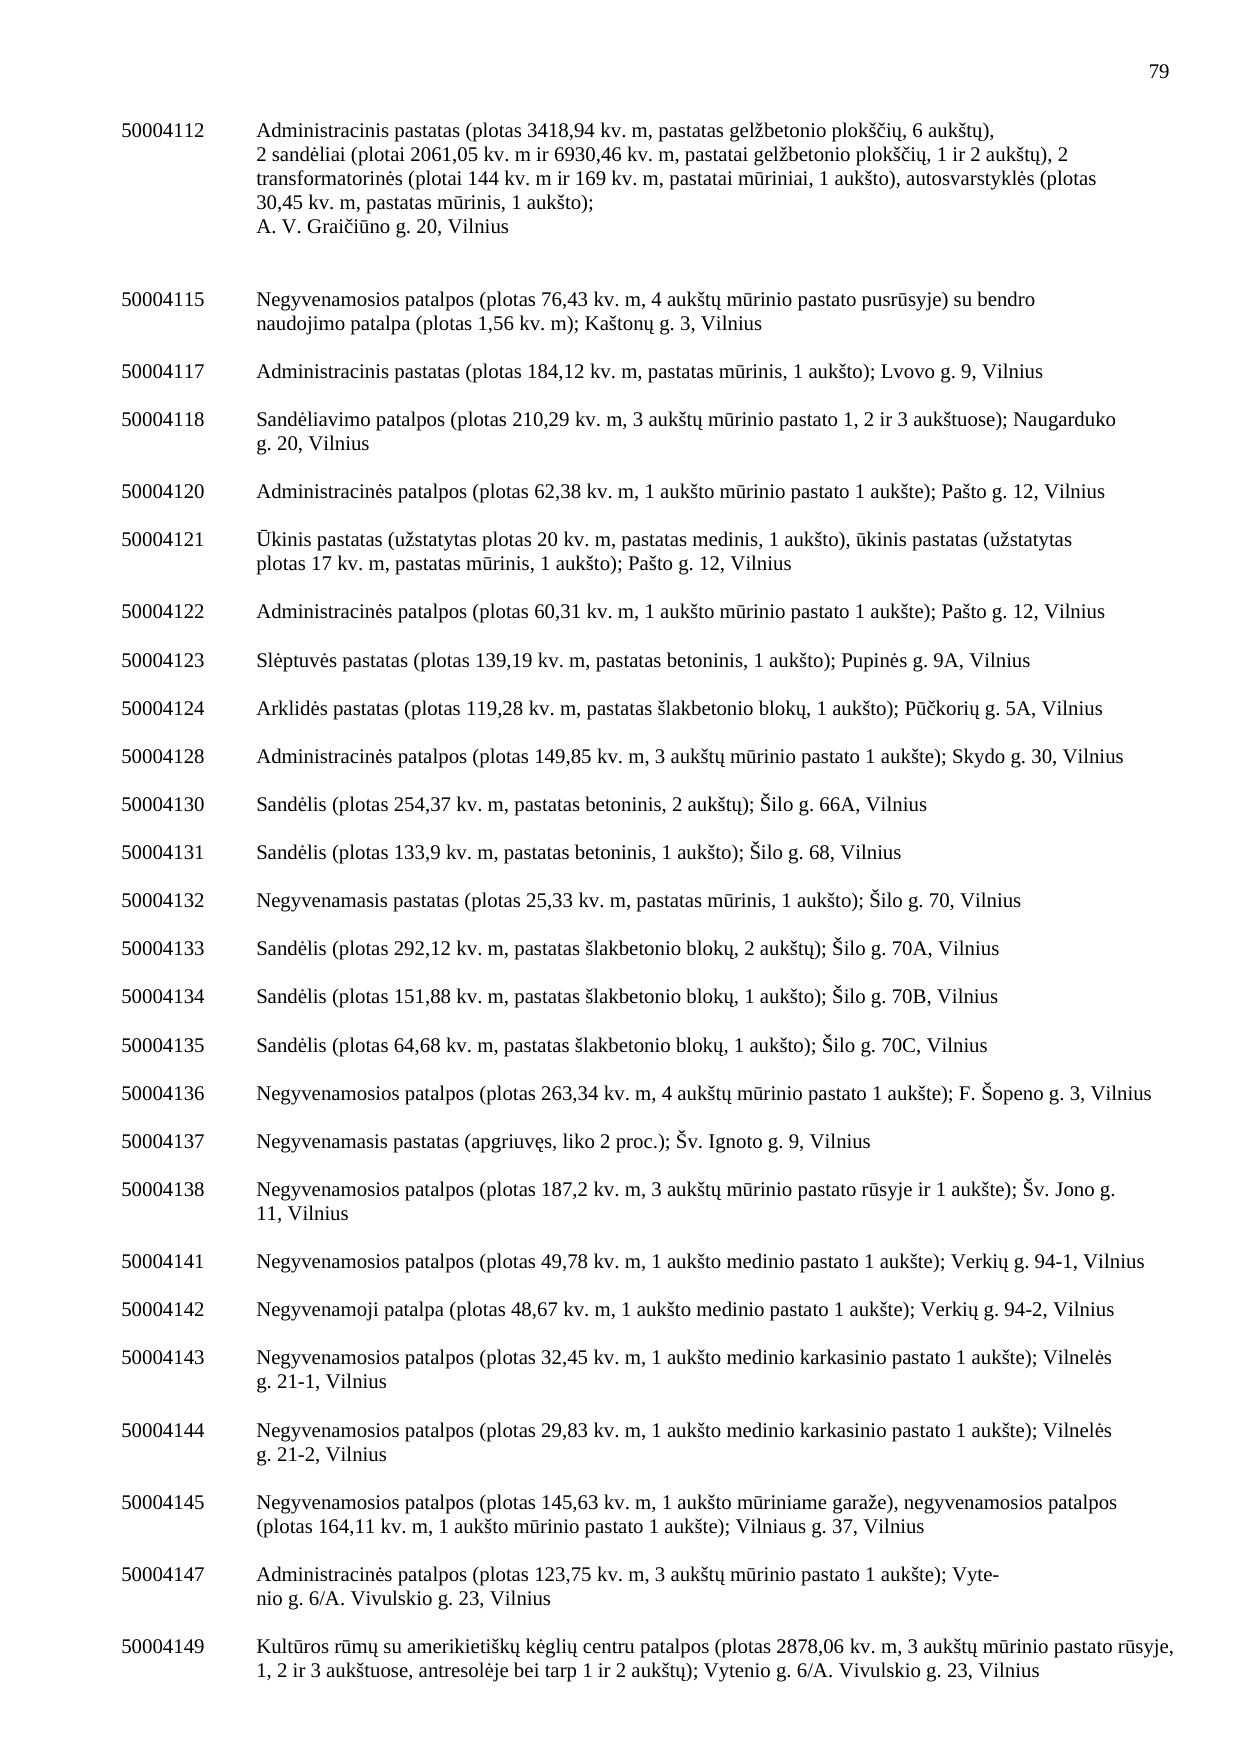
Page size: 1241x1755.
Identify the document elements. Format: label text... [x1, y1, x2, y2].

table_cell [105, 455, 1198, 479]
table_cell [1136, 840, 1152, 864]
table_cell [1152, 840, 1157, 864]
table_cell [100, 1610, 104, 1634]
table_cell Sandėlis (plotas 133,9 kv. m, pastatas betoninis, 1 aukšto); Šilo g. 68, Vilnius [245, 840, 1136, 864]
table_cell [1157, 696, 1173, 720]
table_cell [1173, 840, 1189, 864]
table_cell Administracinės patalpos (plotas 149,85 kv. m, 3 aukštų mūrinio pastato 1 aukšte); Skydo g. 30, Vilnius [245, 744, 1136, 768]
table_cell [1157, 1033, 1173, 1057]
table_cell [100, 1490, 104, 1538]
table_cell [1157, 792, 1173, 816]
table_cell [100, 1394, 104, 1417]
table_cell [100, 1418, 104, 1466]
table_cell [100, 624, 104, 647]
table_cell [1190, 1129, 1198, 1153]
table_cell [1152, 936, 1157, 960]
table_cell [105, 912, 1198, 936]
table_cell [1190, 792, 1198, 816]
table_cell [1173, 287, 1189, 335]
table_cell [1157, 936, 1173, 960]
table_cell [100, 1249, 104, 1273]
table_cell [1173, 1490, 1189, 1538]
table_cell [1157, 1562, 1173, 1610]
table_cell [1157, 744, 1173, 768]
table_cell [1152, 648, 1157, 672]
table_cell 50004132 [105, 888, 245, 912]
table_cell 50004135 [105, 1033, 245, 1057]
table_cell [1190, 527, 1198, 575]
table_cell 50004115 [105, 287, 245, 335]
table_cell [100, 263, 104, 287]
table_cell [1190, 359, 1198, 383]
table_cell [1190, 936, 1198, 960]
table_cell [100, 888, 104, 912]
table_cell [100, 744, 104, 768]
table_cell 50004131 [105, 840, 245, 864]
table_cell [1152, 1297, 1157, 1321]
table_cell [1190, 1297, 1198, 1321]
table_cell [100, 575, 104, 599]
table_cell [1190, 1418, 1198, 1466]
table_cell [100, 1297, 104, 1321]
table_cell [100, 1105, 104, 1129]
table_cell [100, 936, 104, 960]
table_cell [1173, 792, 1189, 816]
table_cell [105, 1057, 1198, 1081]
table_cell 50004136 [105, 1081, 245, 1105]
table_cell [1152, 1033, 1157, 1057]
table_cell [1190, 1490, 1198, 1538]
table_cell [100, 1273, 104, 1297]
table_cell [100, 696, 104, 720]
table_cell [1190, 840, 1198, 864]
table_cell [1152, 359, 1157, 383]
table_cell [1157, 1177, 1173, 1225]
table_cell [100, 1153, 104, 1177]
table_cell [1152, 888, 1157, 912]
table_cell [1152, 1129, 1157, 1153]
table_cell 50004130 [105, 792, 245, 816]
table_cell [1136, 1033, 1152, 1057]
table_cell [105, 1225, 1198, 1249]
table_cell [1136, 696, 1152, 720]
table_cell [1136, 1297, 1152, 1321]
table_cell [100, 599, 104, 623]
table_cell [1190, 1562, 1198, 1610]
table_cell [100, 1345, 104, 1393]
table_cell [1173, 359, 1189, 383]
table_cell [105, 1394, 1198, 1417]
table_cell [1190, 407, 1198, 455]
table_cell [100, 239, 104, 262]
table_cell [1173, 1177, 1189, 1225]
table_cell [100, 503, 104, 527]
table_cell [100, 984, 104, 1008]
table_cell [100, 118, 104, 238]
table_cell [105, 1105, 1198, 1129]
table_cell [105, 672, 1198, 696]
table_cell [1157, 1418, 1173, 1466]
table_cell [1157, 984, 1173, 1008]
table_cell [1173, 648, 1189, 672]
table_cell [1157, 1129, 1173, 1153]
table_cell [100, 359, 104, 383]
table_cell 50004142 [105, 1297, 245, 1321]
table_cell [100, 527, 104, 575]
table_cell [100, 479, 104, 503]
table_cell [1157, 287, 1173, 335]
table_cell 50004117 [105, 359, 245, 383]
table_cell [1190, 888, 1198, 912]
table_cell [1136, 1418, 1152, 1466]
table_cell [1157, 118, 1173, 238]
table_cell Negyvenamasis pastatas (plotas 25,33 kv. m, pastatas mūrinis, 1 aukšto); Šilo g. 70, Vilnius [245, 888, 1136, 912]
table_cell [1190, 1345, 1198, 1393]
table_cell [1136, 792, 1152, 816]
table_cell [105, 335, 1198, 359]
table_cell [1190, 287, 1198, 335]
table_cell [1136, 1345, 1152, 1393]
table_cell [1136, 1490, 1152, 1538]
table_cell [1157, 1297, 1173, 1321]
table_cell [1136, 936, 1152, 960]
table_cell [105, 239, 1198, 262]
table_cell [1152, 599, 1157, 623]
table_cell [1152, 479, 1157, 503]
table_cell [1190, 744, 1198, 768]
table_cell 50004147 [105, 1562, 245, 1610]
table_cell [1152, 792, 1157, 816]
table_cell [1173, 696, 1189, 720]
table_cell [100, 864, 104, 888]
table_cell [1136, 359, 1152, 383]
table_cell [100, 768, 104, 792]
table_cell [100, 1177, 104, 1225]
table_cell [100, 1225, 104, 1249]
table_cell Sandėlis (plotas 292,12 kv. m, pastatas šlakbetonio blokų, 2 aukštų); Šilo g. 70A, Vilnius [245, 936, 1136, 960]
table_cell Administracinis pastatas (plotas 3418,94 kv. m, pastatas gelžbetonio plokščių, 6 aukštų), 2 sandėliai (plotai 2061,05 kv. m ir 6930,46 kv. m, pastatai gelžbetonio plokščių, 1 ir 2 aukštų), 2 transformatorinės (plotai 144 kv. m ir 169 kv. m, pastatai mūriniai, 1 aukšto), autosvarstyklės (plotas 30,45 kv. m, pastatas mūrinis, 1 aukšto); A. V. Graičiūno g. 20, Vilnius [245, 118, 1136, 238]
table_cell 50004143 [105, 1345, 245, 1393]
table_cell [1173, 1345, 1189, 1393]
table_cell [1190, 1033, 1198, 1057]
table_cell Negyvenamoji patalpa (plotas 48,67 kv. m, 1 aukšto medinio pastato 1 aukšte); Verkių g. 94-2, Vilnius [245, 1297, 1136, 1321]
table_cell 50004141 [105, 1249, 245, 1273]
table_cell [105, 1273, 1198, 1297]
table_cell [105, 624, 1198, 647]
table_cell [1157, 359, 1173, 383]
table_cell [1157, 648, 1173, 672]
table_cell [1136, 1129, 1152, 1153]
table_cell [100, 407, 104, 455]
table_cell 50004149 [105, 1634, 245, 1682]
table_cell [1152, 407, 1157, 455]
table_cell Sandėlis (plotas 151,88 kv. m, pastatas šlakbetonio blokų, 1 aukšto); Šilo g. 70B, Vilnius [245, 984, 1136, 1008]
table_cell [1190, 118, 1198, 238]
table_cell [1152, 1490, 1157, 1538]
table_cell [1136, 744, 1152, 768]
table_cell [105, 1321, 1198, 1345]
table_cell 50004145 [105, 1490, 245, 1538]
table_cell Negyvenamosios patalpos (plotas 29,83 kv. m, 1 aukšto medinio karkasinio pastato 1 aukšte); Vilnelės g. 21-2, Vilnius [245, 1418, 1136, 1466]
table_cell 50004137 [105, 1129, 245, 1153]
table_cell [105, 1009, 1198, 1032]
table_cell [1152, 1562, 1157, 1610]
table_cell [105, 816, 1198, 840]
table_cell [1173, 984, 1189, 1008]
table_cell [100, 792, 104, 816]
table_cell [1173, 1249, 1189, 1273]
table_cell [1152, 1418, 1157, 1466]
table_cell [1190, 1081, 1198, 1105]
table_cell [1173, 1297, 1189, 1321]
table_cell [1152, 287, 1157, 335]
table_cell [1173, 744, 1189, 768]
table_cell Arklidės pastatas (plotas 119,28 kv. m, pastatas šlakbetonio blokų, 1 aukšto); Pūčkorių g. 5A, Vilnius [245, 696, 1136, 720]
table_cell [100, 816, 104, 840]
table_cell [1136, 984, 1152, 1008]
table_cell [105, 1538, 1198, 1562]
table_cell [1157, 407, 1173, 455]
table_cell [1173, 407, 1189, 455]
table_cell Negyvenamosios patalpos (plotas 145,63 kv. m, 1 aukšto mūriniame garaže), negyvenamosios patalpos (plotas 164,11 kv. m, 1 aukšto mūrinio pastato 1 aukšte); Vilniaus g. 37, Vilnius [245, 1490, 1136, 1538]
table_cell Sandėlis (plotas 254,37 kv. m, pastatas betoninis, 2 aukštų); Šilo g. 66A, Vilnius [245, 792, 1136, 816]
table_cell 50004122 [105, 599, 245, 623]
table_cell [1190, 479, 1198, 503]
table_cell Negyvenamosios patalpos (plotas 49,78 kv. m, 1 aukšto medinio pastato 1 aukšte); Verkių g. 94-1, Vilnius [245, 1249, 1173, 1273]
table_cell [1173, 936, 1189, 960]
table_cell [1152, 696, 1157, 720]
table_cell [100, 1057, 104, 1081]
table_cell [105, 960, 1198, 984]
table_cell [1190, 984, 1198, 1008]
table_cell [1136, 1177, 1152, 1225]
table_cell [100, 1129, 104, 1153]
table_cell [100, 383, 104, 407]
table_cell [105, 263, 1198, 287]
table_cell [1173, 479, 1189, 503]
table_cell [1136, 1562, 1152, 1610]
table_cell [1152, 118, 1157, 238]
table_cell [100, 1634, 104, 1682]
table_cell Kultūros rūmų su amerikietiškų kėglių centru patalpos (plotas 2878,06 kv. m, 3 aukštų mūrinio pastato rūsyje, 1, 2 ir 3 aukštuose, antresolėje bei tarp 1 ir 2 aukštų); Vytenio g. 6/A. Vivulskio g. 23, Vilnius [245, 1634, 1189, 1682]
table_cell [1190, 599, 1198, 623]
table_cell 50004133 [105, 936, 245, 960]
table_cell [105, 1466, 1198, 1490]
table_cell [100, 1009, 104, 1032]
table_cell [105, 575, 1198, 599]
table_cell [105, 864, 1198, 888]
table_cell Administracinės patalpos (plotas 62,38 kv. m, 1 aukšto mūrinio pastato 1 aukšte); Pašto g. 12, Vilnius [245, 479, 1136, 503]
table_cell [100, 335, 104, 359]
table_cell [100, 960, 104, 984]
table_cell Sandėlis (plotas 64,68 kv. m, pastatas šlakbetonio blokų, 1 aukšto); Šilo g. 70C, Vilnius [245, 1033, 1136, 1057]
table_cell [100, 287, 104, 335]
table_cell [100, 672, 104, 696]
table_cell 50004121 [105, 527, 245, 575]
table_cell [1190, 1249, 1198, 1273]
table_cell [1173, 1562, 1189, 1610]
table_cell [1136, 527, 1152, 575]
table_cell [100, 1538, 104, 1562]
table_cell Slėptuvės pastatas (plotas 139,19 kv. m, pastatas betoninis, 1 aukšto); Pupinės g. 9A, Vilnius [245, 648, 1136, 672]
table_cell [1157, 599, 1173, 623]
table_cell [1190, 1634, 1198, 1682]
table_cell [105, 383, 1198, 407]
table_cell [105, 1610, 1198, 1634]
table_cell [1136, 118, 1152, 238]
table_cell Negyvenamasis pastatas (apgriuvęs, liko 2 proc.); Šv. Ignoto g. 9, Vilnius [245, 1129, 1136, 1153]
table_cell [1136, 287, 1152, 335]
table_cell [1152, 1177, 1157, 1225]
table_cell [105, 720, 1198, 744]
table_cell [105, 768, 1198, 792]
table_cell [100, 1033, 104, 1057]
table_cell [1173, 1033, 1189, 1057]
table_cell [1173, 1081, 1189, 1105]
table_cell [100, 1321, 104, 1345]
table_cell 50004120 [105, 479, 245, 503]
table_cell [1152, 984, 1157, 1008]
table_cell [1173, 527, 1189, 575]
table_cell [1173, 1129, 1189, 1153]
table_cell [1157, 479, 1173, 503]
table_cell [1173, 599, 1189, 623]
table_cell [1173, 888, 1189, 912]
table_cell 50004124 [105, 696, 245, 720]
table_cell [100, 455, 104, 479]
table_cell Negyvenamosios patalpos (plotas 187,2 kv. m, 3 aukštų mūrinio pastato rūsyje ir 1 aukšte); Šv. Jono g. 11, Vilnius [245, 1177, 1136, 1225]
table_cell [100, 840, 104, 864]
table_cell 50004112 [105, 118, 245, 238]
table_cell [100, 912, 104, 936]
table_cell [1136, 888, 1152, 912]
table_cell 50004118 [105, 407, 245, 455]
table_cell [100, 648, 104, 672]
table_cell [105, 1153, 1198, 1177]
table_cell [1173, 1418, 1189, 1466]
table_cell [100, 1466, 104, 1490]
table_cell [1152, 744, 1157, 768]
table_cell [1136, 648, 1152, 672]
table_cell Negyvenamosios patalpos (plotas 76,43 kv. m, 4 aukštų mūrinio pastato pusrūsyje) su bendro naudojimo patalpa (plotas 1,56 kv. m); Kaštonų g. 3, Vilnius [245, 287, 1136, 335]
table_cell [1136, 479, 1152, 503]
table_cell [1190, 696, 1198, 720]
table_cell [1136, 599, 1152, 623]
table_cell [1190, 1177, 1198, 1225]
table_cell [105, 503, 1198, 527]
table_cell [1190, 648, 1198, 672]
table_cell Ūkinis pastatas (užstatytas plotas 20 kv. m, pastatas medinis, 1 aukšto), ūkinis pastatas (užstatytas plotas 17 kv. m, pastatas mūrinis, 1 aukšto); Pašto g. 12, Vilnius [245, 527, 1136, 575]
table_cell [1157, 527, 1173, 575]
table_cell [1152, 527, 1157, 575]
table_cell Negyvenamosios patalpos (plotas 263,34 kv. m, 4 aukštų mūrinio pastato 1 aukšte); F. Šopeno g. 3, Vilnius [245, 1081, 1173, 1105]
table_cell [1136, 407, 1152, 455]
table_cell 50004123 [105, 648, 245, 672]
table_cell Sandėliavimo patalpos (plotas 210,29 kv. m, 3 aukštų mūrinio pastato 1, 2 ir 3 aukštuose); Naugarduko g. 20, Vilnius [245, 407, 1136, 455]
table_cell [100, 1081, 104, 1105]
table_cell 50004144 [105, 1418, 245, 1466]
table_cell 50004134 [105, 984, 245, 1008]
table_cell Administracinės patalpos (plotas 123,75 kv. m, 3 aukštų mūrinio pastato 1 aukšte); Vyte- nio g. 6/A. Vivulskio g. 23, Vilnius [245, 1562, 1136, 1610]
table_cell [1152, 1345, 1157, 1393]
table_cell [100, 720, 104, 744]
table_cell Negyvenamosios patalpos (plotas 32,45 kv. m, 1 aukšto medinio karkasinio pastato 1 aukšte); Vilnelės g. 21-1, Vilnius [245, 1345, 1136, 1393]
table_cell [1157, 1345, 1173, 1393]
table_cell [1157, 840, 1173, 864]
table_cell 50004128 [105, 744, 245, 768]
table_cell [1173, 118, 1189, 238]
table_cell 50004138 [105, 1177, 245, 1225]
table_cell [1157, 888, 1173, 912]
table_cell [100, 1562, 104, 1610]
table_cell Administracinės patalpos (plotas 60,31 kv. m, 1 aukšto mūrinio pastato 1 aukšte); Pašto g. 12, Vilnius [245, 599, 1136, 623]
table_cell [1157, 1490, 1173, 1538]
table_cell Administracinis pastatas (plotas 184,12 kv. m, pastatas mūrinis, 1 aukšto); Lvovo g. 9, Vilnius [245, 359, 1136, 383]
